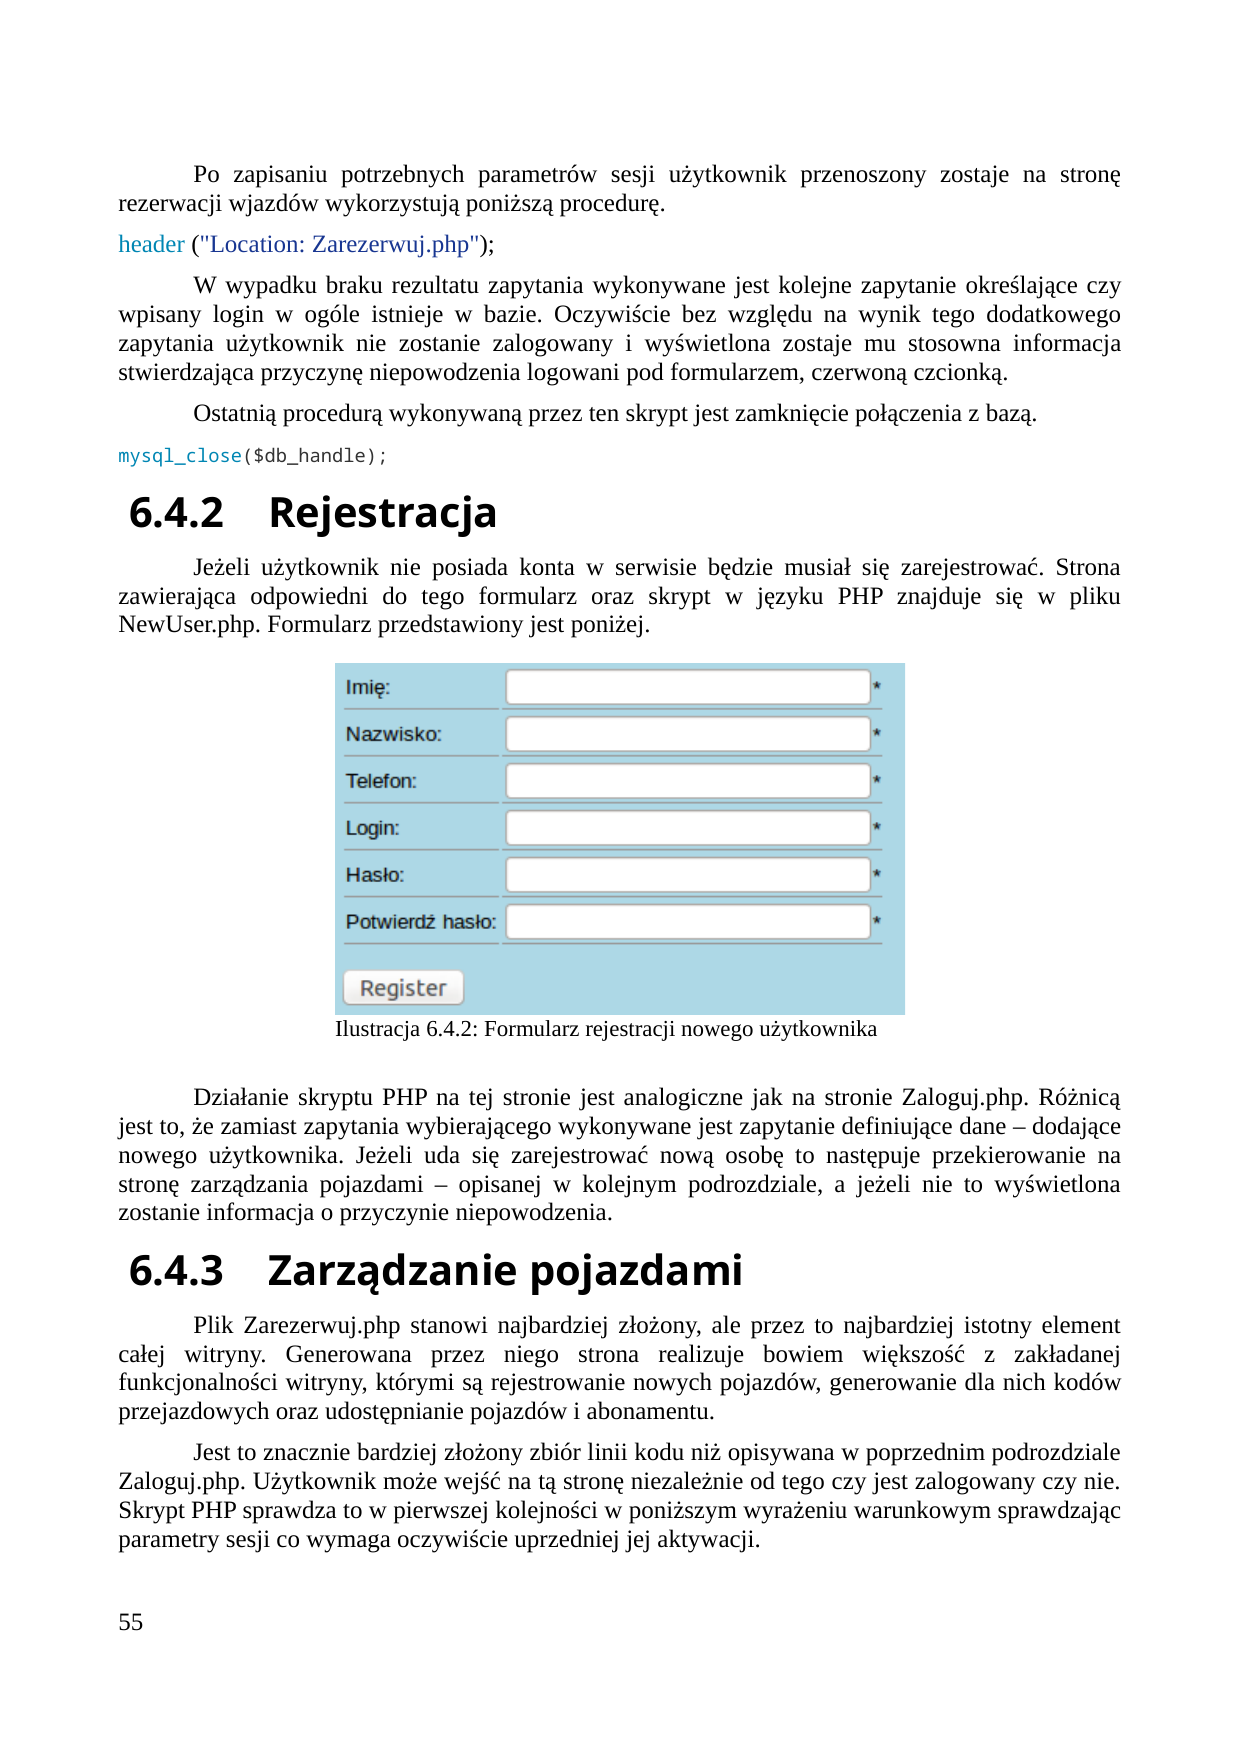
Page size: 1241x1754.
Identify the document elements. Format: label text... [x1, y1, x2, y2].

text Jeżeli użytkownik nie posiada konta w serwisie będzie musiał się zarejestrować. Strona zawierająca odpowiedni do tego formularz oraz skrypt w języku PHP znajduje się w pliku NewUser.php. Formularz przedstawiony jest poniżej. [118, 552, 1122, 638]
subtitle Rejestracja [118, 483, 1122, 539]
text Działanie skryptu PHP na tej stronie jest analogiczne jak na stronie Zaloguj.php. Różnicą jest to, że zamiast zapytania wybierającego wykonywane jest zapytanie definiujące dane – dodające nowego użytkownika. Jeżeli uda się zarejestrować nową osobę to następuje przekierowanie na stronę zarządzania pojazdami – opisanej w kolejnym podrozdziale, a jeżeli nie to wyświetlona zostanie informacja o przyczynie niepowodzenia. [118, 1082, 1122, 1226]
text Ostatnią procedurą wykonywaną przez ten skrypt jest zamknięcie połączenia z bazą. [118, 398, 1122, 427]
text Plik Zarezerwuj.php stanowi najbardziej złożony, ale przez to najbardziej istotny element całej witryny. Generowana przez niego strona realizuje bowiem większość z zakładanej funkcjonalności witryny, którymi są rejestrowanie nowych pojazdów, generowanie dla nich kodów przejazdowych oraz udostępnianie pojazdów i abonamentu. [118, 1310, 1122, 1425]
text Ilustracja 6.4.2: Formularz rejestracji nowego użytkownika [335, 1015, 905, 1041]
text W wypadku braku rezultatu zapytania wykonywane jest kolejne zapytanie określające czy wpisany login w ogóle istnieje w bazie. Oczywiście bez względu na wynik tego dodatkowego zapytania użytkownik nie zostanie zalogowany i wyświetlona zostaje mu stosowna informacja stwierdzająca przyczynę niepowodzenia logowani pod formularzem, czerwoną czcionką. [118, 271, 1122, 386]
text mysql_close($db_handle); [118, 439, 1122, 468]
picture [335, 663, 906, 1015]
text header ("Location: Zarezerwuj.php"); [118, 229, 1122, 258]
text Jest to znacznie bardziej złożony zbiór linii kodu niż opisywana w poprzednim podrozdziale Zaloguj.php. Użytkownik może wejść na tą stronę niezależnie od tego czy jest zalogowany czy nie. Skrypt PHP sprawdza to w pierwszej kolejności w poniższym wyrażeniu warunkowym sprawdzając parametry sesji co wymaga oczywiście uprzedniej jej aktywacji. [118, 1437, 1122, 1552]
subtitle Zarządzanie pojazdami [118, 1241, 1122, 1297]
text Po zapisaniu potrzebnych parametrów sesji użytkownik przenoszony zostaje na stronę rezerwacji wjazdów wykorzystują poniższą procedurę. [118, 159, 1122, 217]
